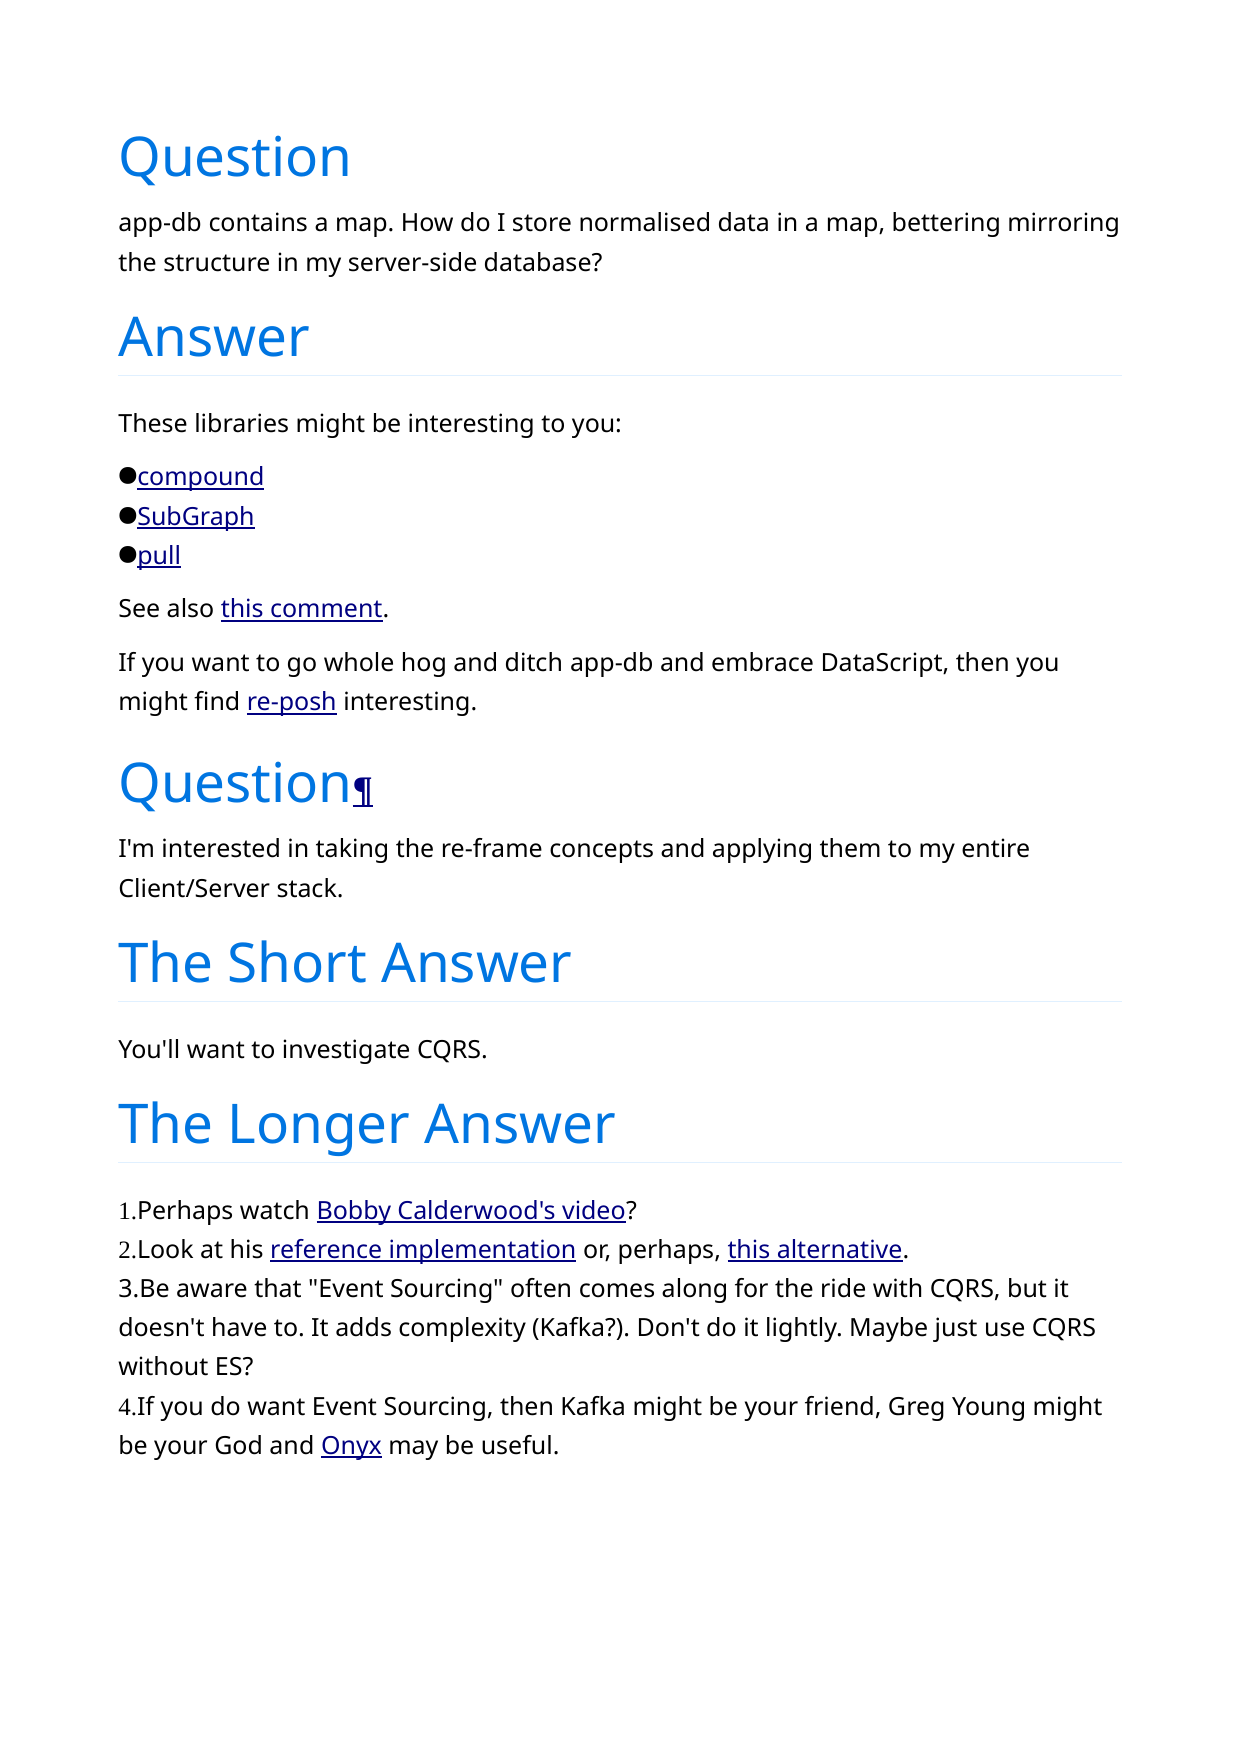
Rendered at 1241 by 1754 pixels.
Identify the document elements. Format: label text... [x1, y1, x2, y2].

text I'm interested in taking the re-frame concepts and applying them to my entire Client/Server stack. [118, 831, 1122, 904]
list Perhaps watch Bobby Calderwood's video? [118, 1192, 1122, 1226]
list Look at his reference implementation or, perhaps, this alternative. [118, 1231, 1122, 1266]
text These libraries might be interesting to you: [118, 405, 1122, 439]
subtitle Question¶ [118, 744, 1122, 818]
subtitle Answer [118, 298, 1122, 375]
text app-db contains a map. How do I store normalised data in a map, bettering mirroring the structure in my server-side database? [118, 205, 1122, 278]
subtitle Question [118, 118, 1122, 193]
list SubGraph [118, 498, 1122, 532]
text If you want to go whole hog and ditch app-db and embrace DataScript, then you might find re-posh interesting. [118, 645, 1122, 718]
list compound [118, 459, 1122, 493]
text You'll want to investigate CQRS. [118, 1031, 1122, 1065]
text See also this comment. [118, 591, 1122, 625]
list Be aware that "Event Sourcing" often comes along for the ride with CQRS, but it doesn't have to. It adds complexity (Kafka?). Don't do it lightly. Maybe just use CQRS without ES? [118, 1271, 1122, 1383]
list If you do want Event Sourcing, then Kafka might be your friend, Greg Young might be your God and Onyx may be useful. [118, 1388, 1122, 1461]
list pull [118, 537, 1122, 571]
subtitle The Longer Answer [118, 1085, 1122, 1162]
subtitle The Short Answer [118, 924, 1122, 1001]
